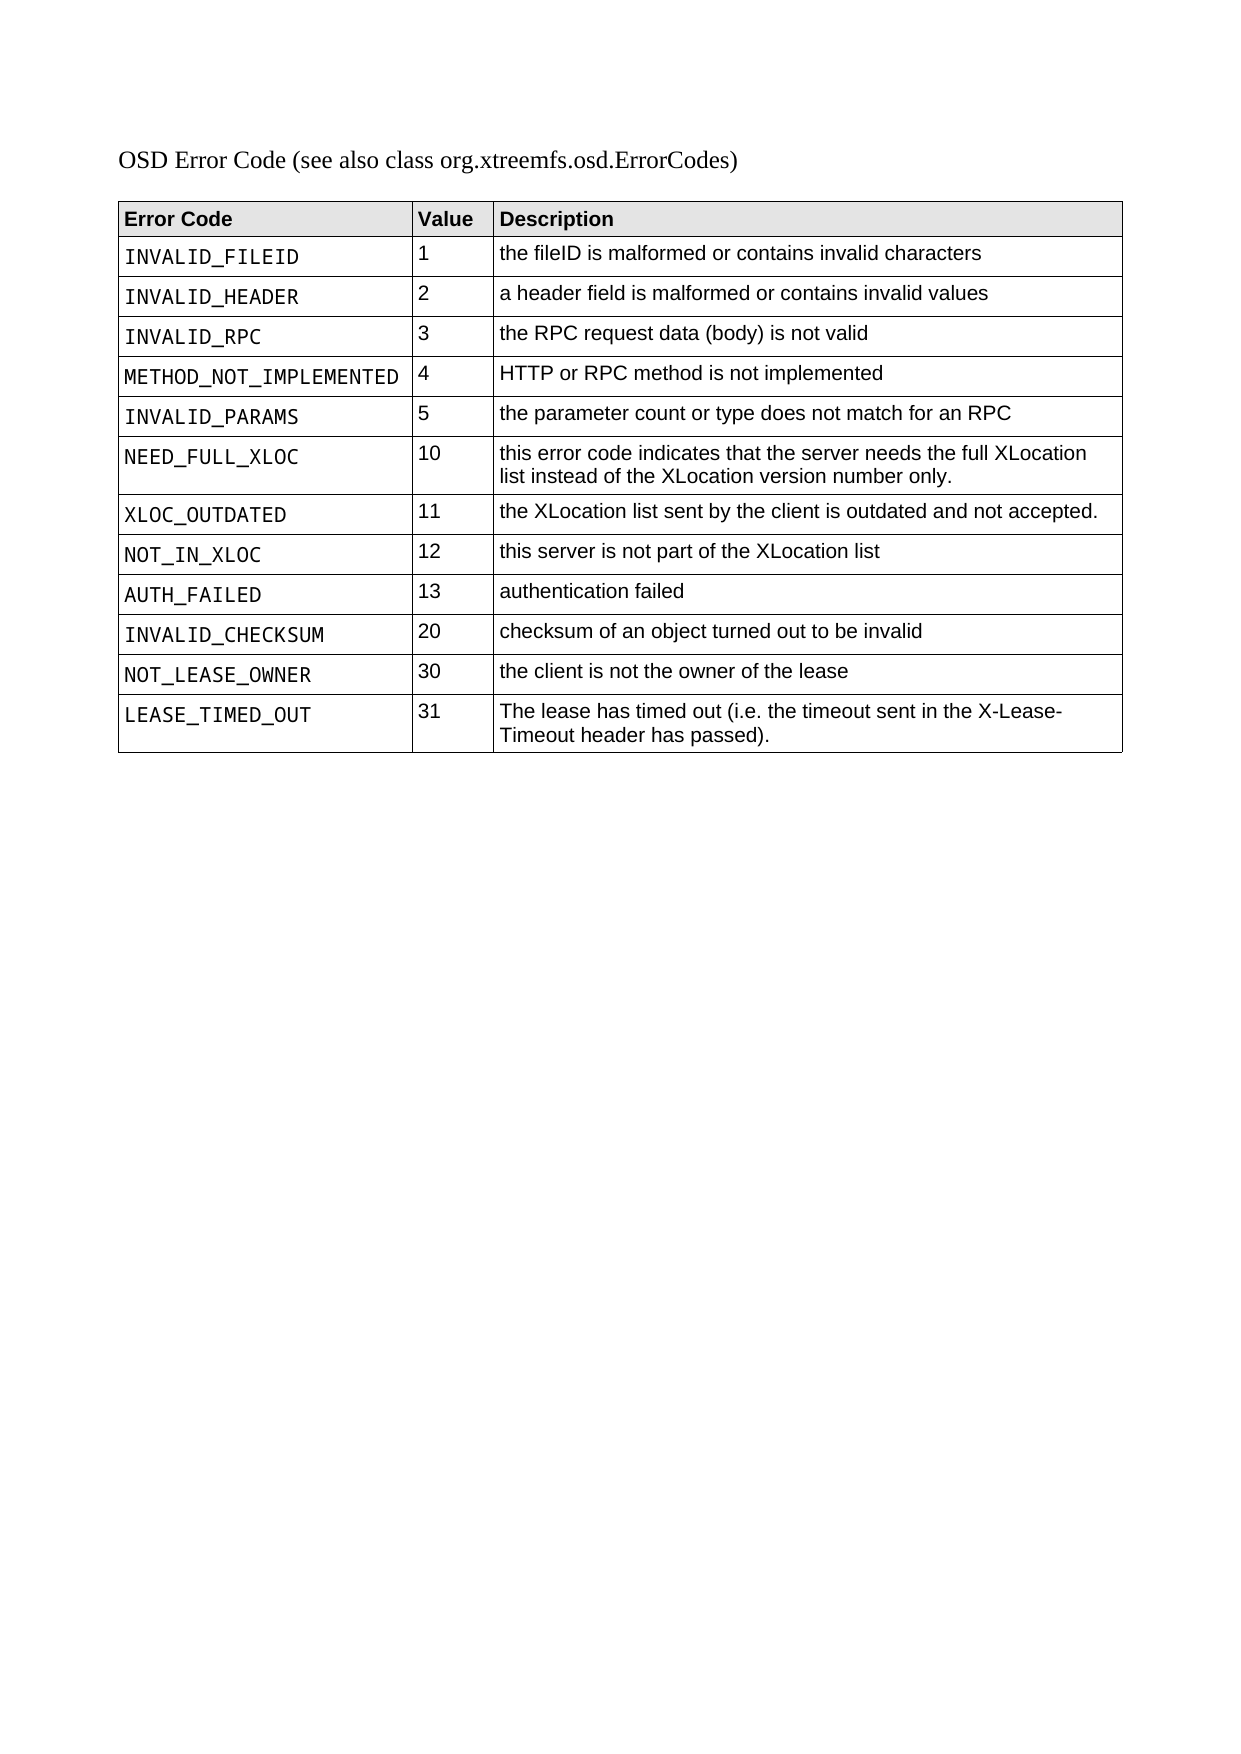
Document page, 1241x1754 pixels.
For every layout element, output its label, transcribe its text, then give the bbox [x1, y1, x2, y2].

table_cell the client is not the owner of the lease [494, 655, 1122, 694]
table_cell 12 [413, 535, 493, 574]
table_cell 3 [413, 317, 493, 356]
table_header Error Code [119, 202, 412, 236]
table_cell a header field is malformed or contains invalid values [494, 277, 1122, 316]
table_cell The lease has timed out (i.e. the timeout sent in the X-Lease-Timeout header has passed). [494, 695, 1122, 752]
table_cell 30 [413, 655, 493, 694]
table_cell INVALID_PARAMS [119, 397, 412, 436]
table_cell INVALID_CHECKSUM [119, 615, 412, 654]
table_cell this error code indicates that the server needs the full XLocation list instead of the XLocation version number only. [494, 437, 1122, 494]
table_cell 1 [413, 237, 493, 276]
table_cell AUTH_FAILED [119, 575, 412, 614]
table_cell the fileID is malformed or contains invalid characters [494, 237, 1122, 276]
table_cell METHOD_NOT_IMPLEMENTED [119, 357, 412, 396]
table_cell 20 [413, 615, 493, 654]
table_cell the XLocation list sent by the client is outdated and not accepted. [494, 495, 1122, 534]
table_cell INVALID_RPC [119, 317, 412, 356]
table_cell LEASE_TIMED_OUT [119, 695, 412, 752]
table_header Value [413, 202, 493, 236]
table_cell 5 [413, 397, 493, 436]
table_cell 2 [413, 277, 493, 316]
table_cell authentication failed [494, 575, 1122, 614]
text OSD Error Code (see also class org.xtreemfs.osd.ErrorCodes) [118, 146, 1122, 173]
table_cell INVALID_HEADER [119, 277, 412, 316]
table_cell 10 [413, 437, 493, 494]
table_cell XLOC_OUTDATED [119, 495, 412, 534]
table_cell INVALID_FILEID [119, 237, 412, 276]
table_cell 13 [413, 575, 493, 614]
table_cell 11 [413, 495, 493, 534]
table_cell 31 [413, 695, 493, 752]
table_cell the parameter count or type does not match for an RPC [494, 397, 1122, 436]
table_cell HTTP or RPC method is not implemented [494, 357, 1122, 396]
table_cell this server is not part of the XLocation list [494, 535, 1122, 574]
table_cell NOT_LEASE_OWNER [119, 655, 412, 694]
table_header Description [494, 202, 1122, 236]
table_cell 4 [413, 357, 493, 396]
table_cell checksum of an object turned out to be invalid [494, 615, 1122, 654]
table_cell the RPC request data (body) is not valid [494, 317, 1122, 356]
table_cell NOT_IN_XLOC [119, 535, 412, 574]
table_cell NEED_FULL_XLOC [119, 437, 412, 494]
